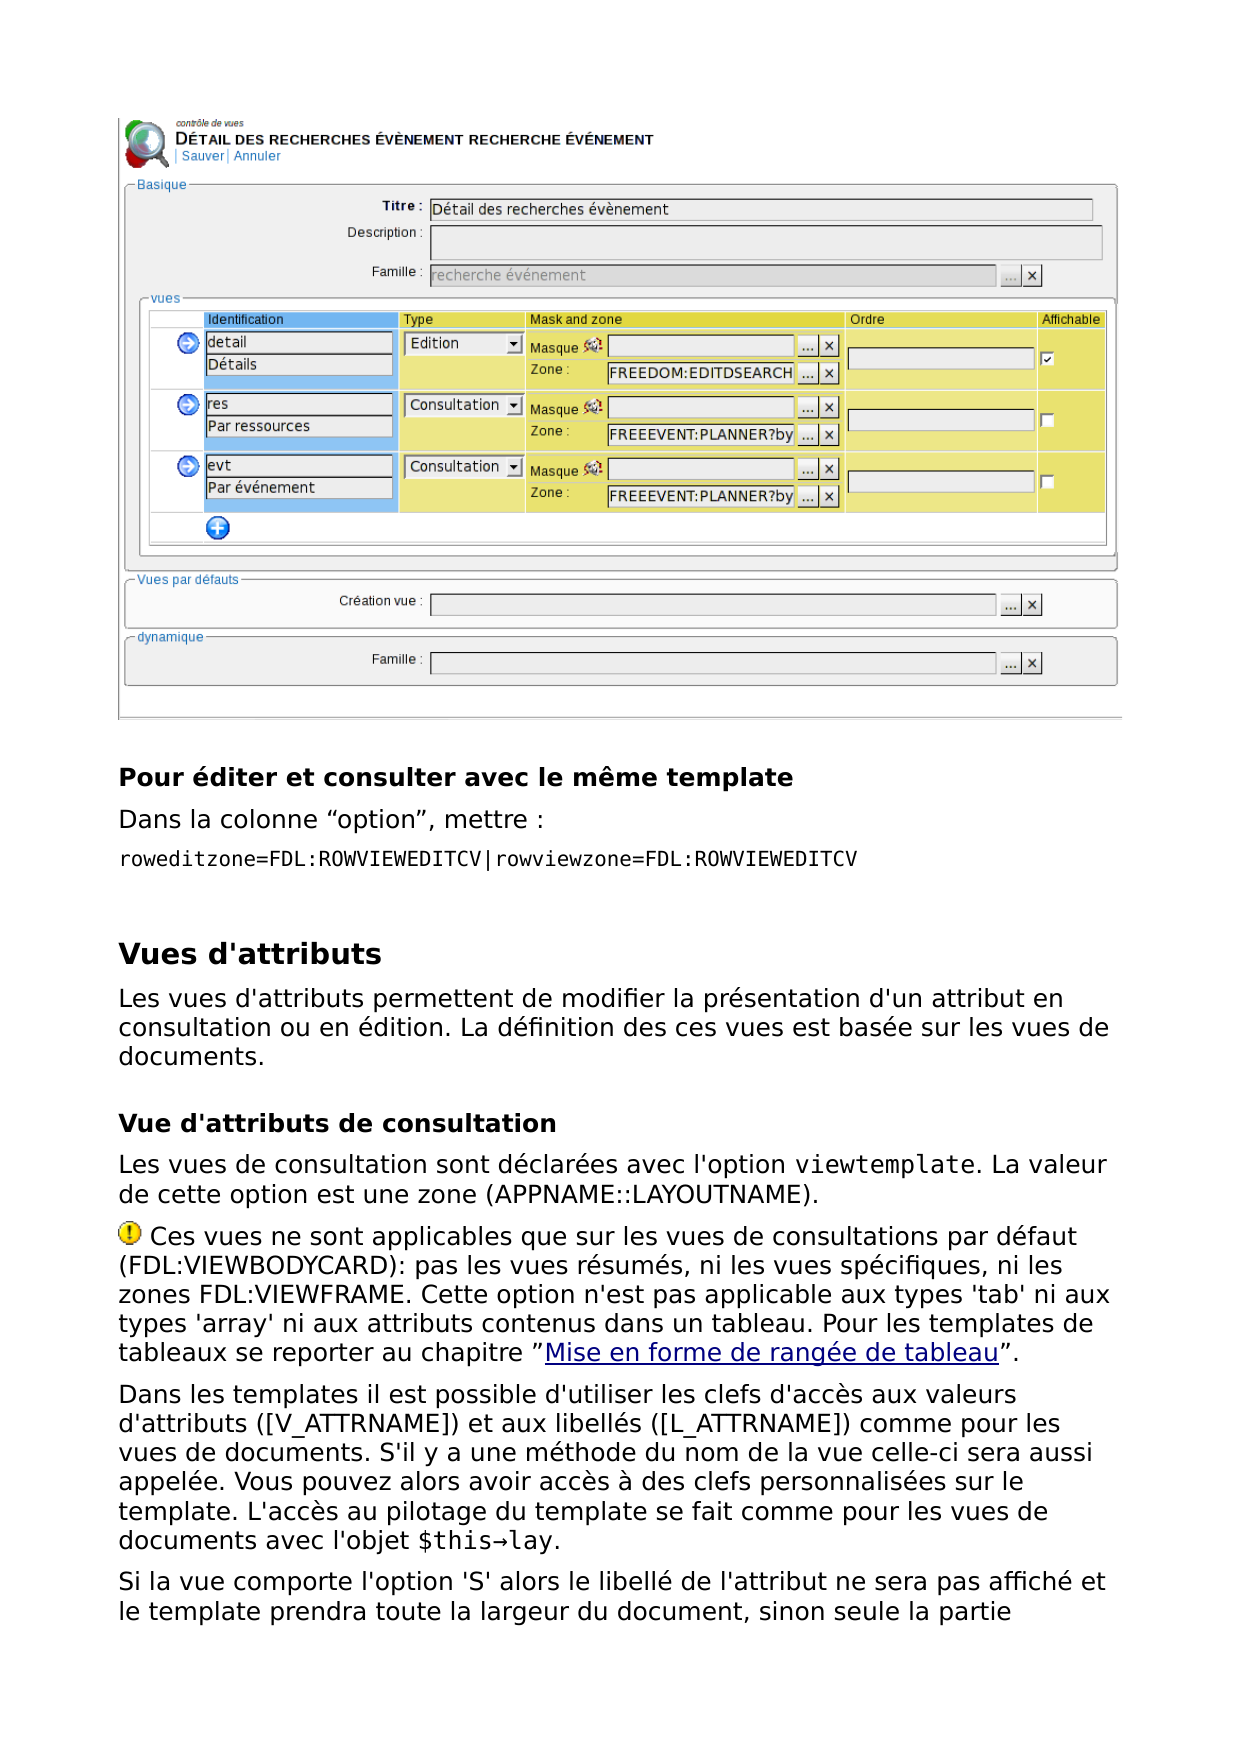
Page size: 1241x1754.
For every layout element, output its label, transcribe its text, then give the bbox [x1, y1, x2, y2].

subtitle Vues d'attributs [118, 937, 1122, 971]
text Dans les templates il est possible d'utiliser les clefs d'accès aux valeurs d'attributs ([V_ATTRNAME]) et aux libellés ([L_ATTRNAME]) comme pour les vues de documents. S'il y a une méthode du nom de la vue celle-ci sera aussi appelée. Vous pouvez alors avoir accès à des clefs personnalisées sur le template. L'accès au pilotage du template se fait comme pour les vues de documents avec l'objet $this→lay. [118, 1380, 1122, 1555]
text Les vues d'attributs permettent de modifier la présentation d'un attribut en consultation ou en édition. La définition des ces vues est basée sur les vues de documents. [118, 984, 1122, 1071]
text Dans la colonne “option”, mettre : [118, 805, 1122, 834]
text Ces vues ne sont applicables que sur les vues de consultations par défaut (FDL:VIEWBODYCARD): pas les vues résumés, ni les vues spécifiques, ni les zones FDL:VIEWFRAME. Cette option n'est pas applicable aux types 'tab' ni aux types 'array' ni aux attributs contenus dans un tableau. Pour les templates de tableaux se reporter au chapitre ”Mise en forme de rangée de tableau”. [118, 1221, 1122, 1367]
picture [118, 118, 1123, 720]
subtitle Vue d'attributs de consultation [118, 1109, 1122, 1138]
text roweditzone=FDL:ROWVIEWEDITCV|rowviewzone=FDL:ROWVIEWEDITCV [118, 847, 1122, 871]
picture [118, 1221, 142, 1245]
text Si la vue comporte l'option 'S' alors le libellé de l'attribut ne sera pas affiché et le template prendra toute la largeur du document, sinon seule la partie [118, 1567, 1122, 1626]
subtitle Pour éditer et consulter avec le même template [118, 763, 1122, 792]
text Les vues de consultation sont déclarées avec l'option viewtemplate. La valeur de cette option est une zone (APPNAME::LAYOUTNAME). [118, 1151, 1122, 1209]
text [118, 720, 1122, 726]
